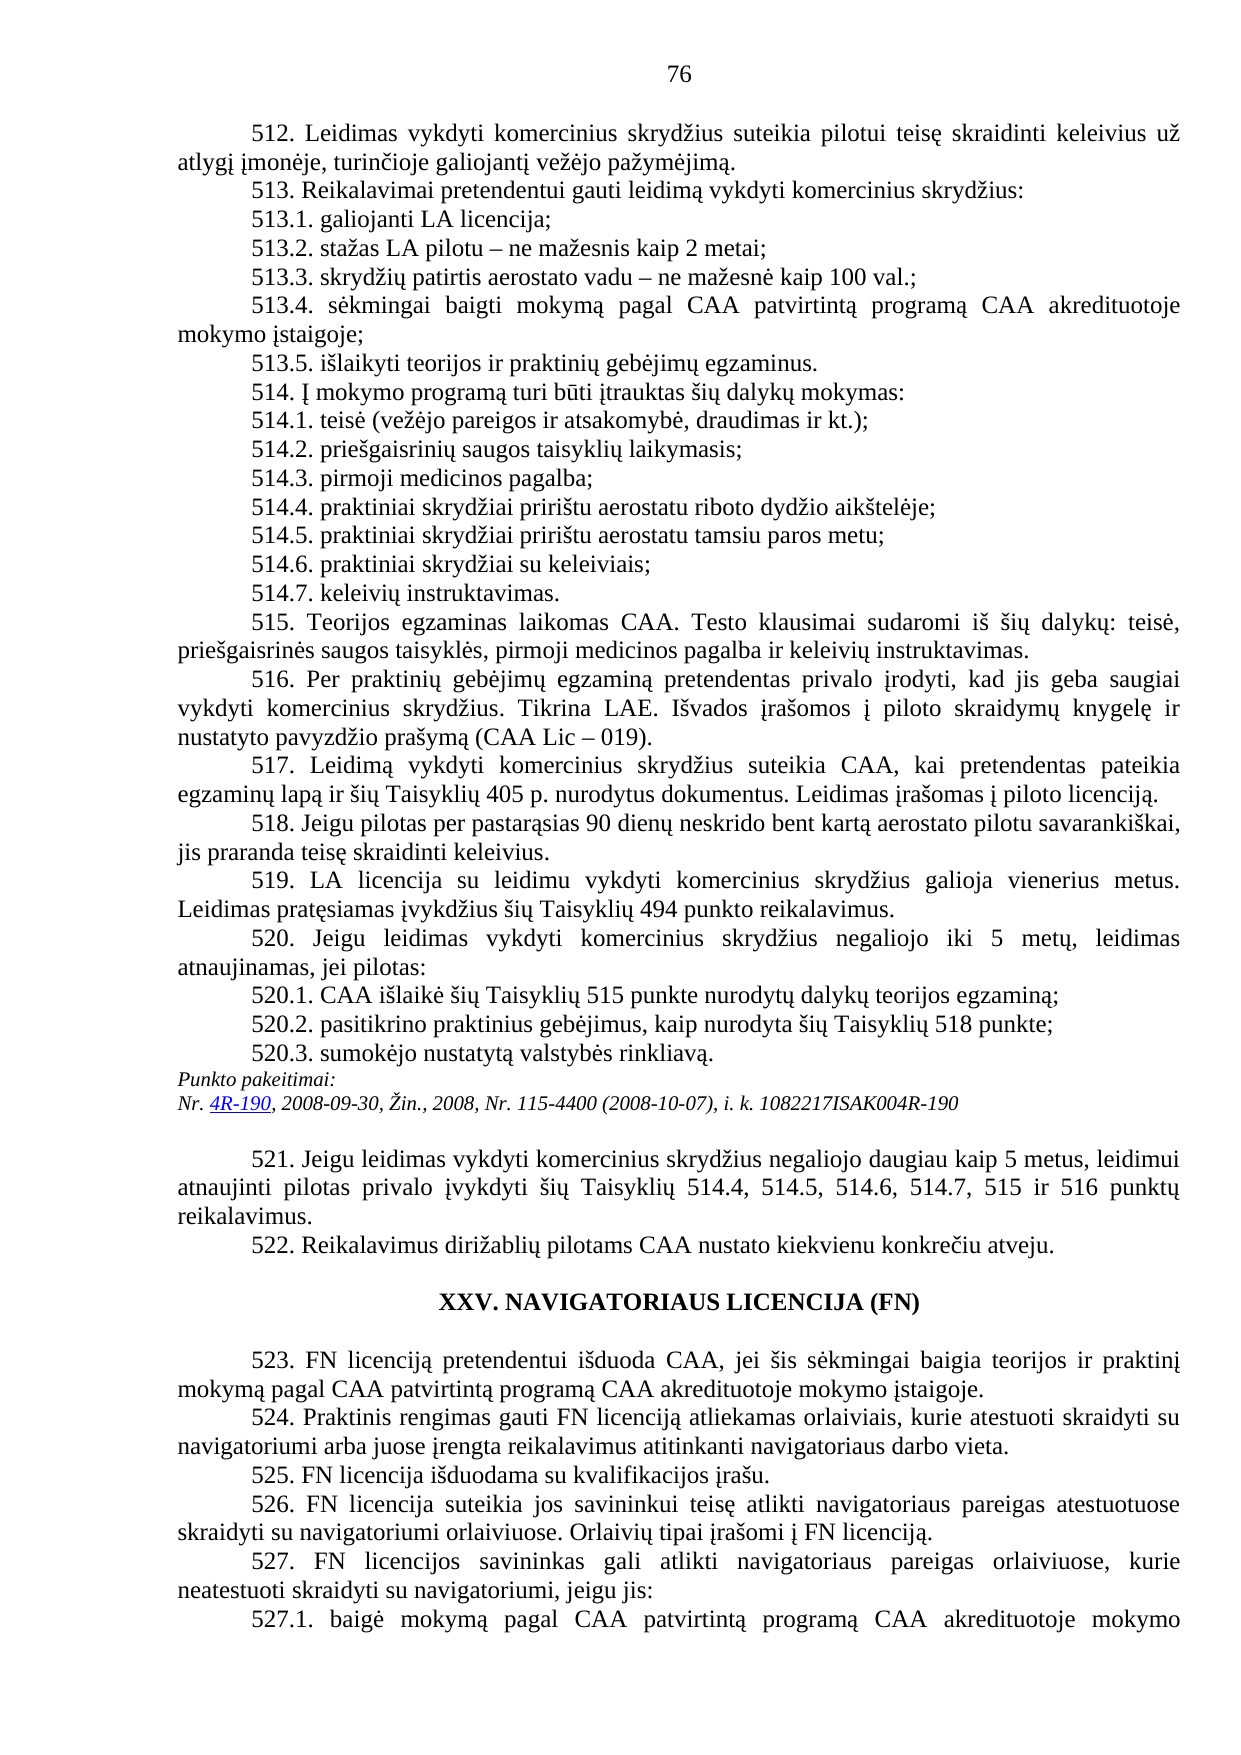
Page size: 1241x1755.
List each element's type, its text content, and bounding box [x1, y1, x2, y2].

text 521. Jeigu leidimas vykdyti komercinius skrydžius negaliojo daugiau kaip 5 metus, leidimui atnaujinti pilotas privalo įvykdyti šių Taisyklių 514.4, 514.5, 514.6, 514.7, 515 ir 516 punktų reikalavimus. [177, 1144, 1181, 1230]
text 526. FN licencija suteikia jos savininkui teisę atlikti navigatoriaus pareigas atestuotuose skraidyti su navigatoriumi orlaiviuose. Orlaivių tipai įrašomi į FN licenciją. [177, 1489, 1181, 1546]
text 515. Teorijos egzaminas laikomas CAA. Testo klausimai sudaromi iš šių dalykų: teisė, priešgaisrinės saugos taisyklės, pirmoji medicinos pagalba ir keleivių instruktavimas. [177, 607, 1181, 664]
text 520.3. sumokėjo nustatytą valstybės rinkliavą. [177, 1038, 1181, 1067]
text 513.2. stažas LA pilotu – ne mažesnis kaip 2 metai; [177, 233, 1181, 262]
text 512. Leidimas vykdyti komercinius skrydžius suteikia pilotui teisę skraidinti keleivius už atlygį įmonėje, turinčioje galiojantį vežėjo pažymėjimą. [177, 118, 1181, 176]
text 514.7. keleivių instruktavimas. [177, 578, 1181, 607]
text 520.1. CAA išlaikė šių Taisyklių 515 punkte nurodytų dalykų teorijos egzaminą; [177, 981, 1181, 1009]
text 514.4. praktiniai skrydžiai pririštu aerostatu riboto dydžio aikštelėje; [177, 492, 1181, 521]
text 520.2. pasitikrino praktinius gebėjimus, kaip nurodyta šių Taisyklių 518 punkte; [177, 1009, 1181, 1038]
text 527.1. baigė mokymą pagal CAA patvirtintą programą CAA akredituotoje mokymo [177, 1604, 1181, 1632]
text XXV. NAVIGATORIAUS LICENCIJA (FN) [177, 1287, 1181, 1316]
text Nr. 4R-190, 2008-09-30, Žin., 2008, Nr. 115-4400 (2008-10-07), i. k. 1082217ISAK004R-190 [177, 1091, 1181, 1115]
text 514.2. priešgaisrinių saugos taisyklių laikymasis; [177, 434, 1181, 463]
text 514.5. praktiniai skrydžiai pririštu aerostatu tamsiu paros metu; [177, 521, 1181, 549]
text 523. FN licenciją pretendentui išduoda CAA, jei šis sėkmingai baigia teorijos ir praktinį mokymą pagal CAA patvirtintą programą CAA akredituotoje mokymo įstaigoje. [177, 1345, 1181, 1402]
text Punkto pakeitimai: [177, 1067, 1181, 1091]
text 514.3. pirmoji medicinos pagalba; [177, 463, 1181, 492]
text 513.3. skrydžių patirtis aerostato vadu – ne mažesnė kaip 100 val.; [177, 262, 1181, 291]
text 516. Per praktinių gebėjimų egzaminą pretendentas privalo įrodyti, kad jis geba saugiai vykdyti komercinius skrydžius. Tikrina LAE. Išvados įrašomos į piloto skraidymų knygelę ir nustatyto pavyzdžio prašymą (CAA Lic – 019). [177, 664, 1181, 751]
text 524. Praktinis rengimas gauti FN licenciją atliekamas orlaiviais, kurie atestuoti skraidyti su navigatoriumi arba juose įrengta reikalavimus atitinkanti navigatoriaus darbo vieta. [177, 1402, 1181, 1460]
text 514.6. praktiniai skrydžiai su keleiviais; [177, 549, 1181, 578]
text 513.5. išlaikyti teorijos ir praktinių gebėjimų egzaminus. [177, 348, 1181, 377]
text 519. LA licencija su leidimu vykdyti komercinius skrydžius galioja vienerius metus. Leidimas pratęsiamas įvykdžius šių Taisyklių 494 punkto reikalavimus. [177, 866, 1181, 923]
text 520. Jeigu leidimas vykdyti komercinius skrydžius negaliojo iki 5 metų, leidimas atnaujinamas, jei pilotas: [177, 923, 1181, 981]
text 517. Leidimą vykdyti komercinius skrydžius suteikia CAA, kai pretendentas pateikia egzaminų lapą ir šių Taisyklių 405 p. nurodytus dokumentus. Leidimas įrašomas į piloto licenciją. [177, 751, 1181, 808]
text 525. FN licencija išduodama su kvalifikacijos įrašu. [177, 1460, 1181, 1489]
text 513.1. galiojanti LA licencija; [177, 204, 1181, 233]
text 514. Į mokymo programą turi būti įtrauktas šių dalykų mokymas: [177, 377, 1181, 406]
text 518. Jeigu pilotas per pastarąsias 90 dienų neskrido bent kartą aerostato pilotu savarankiškai, jis praranda teisę skraidinti keleivius. [177, 808, 1181, 866]
text 522. Reikalavimus dirižablių pilotams CAA nustato kiekvienu konkrečiu atveju. [177, 1230, 1181, 1259]
text 514.1. teisė (vežėjo pareigos ir atsakomybė, draudimas ir kt.); [177, 406, 1181, 434]
text 513.4. sėkmingai baigti mokymą pagal CAA patvirtintą programą CAA akredituotoje mokymo įstaigoje; [177, 291, 1181, 348]
text 513. Reikalavimai pretendentui gauti leidimą vykdyti komercinius skrydžius: [177, 176, 1181, 204]
text 527. FN licencijos savininkas gali atlikti navigatoriaus pareigas orlaiviuose, kurie neatestuoti skraidyti su navigatoriumi, jeigu jis: [177, 1546, 1181, 1604]
